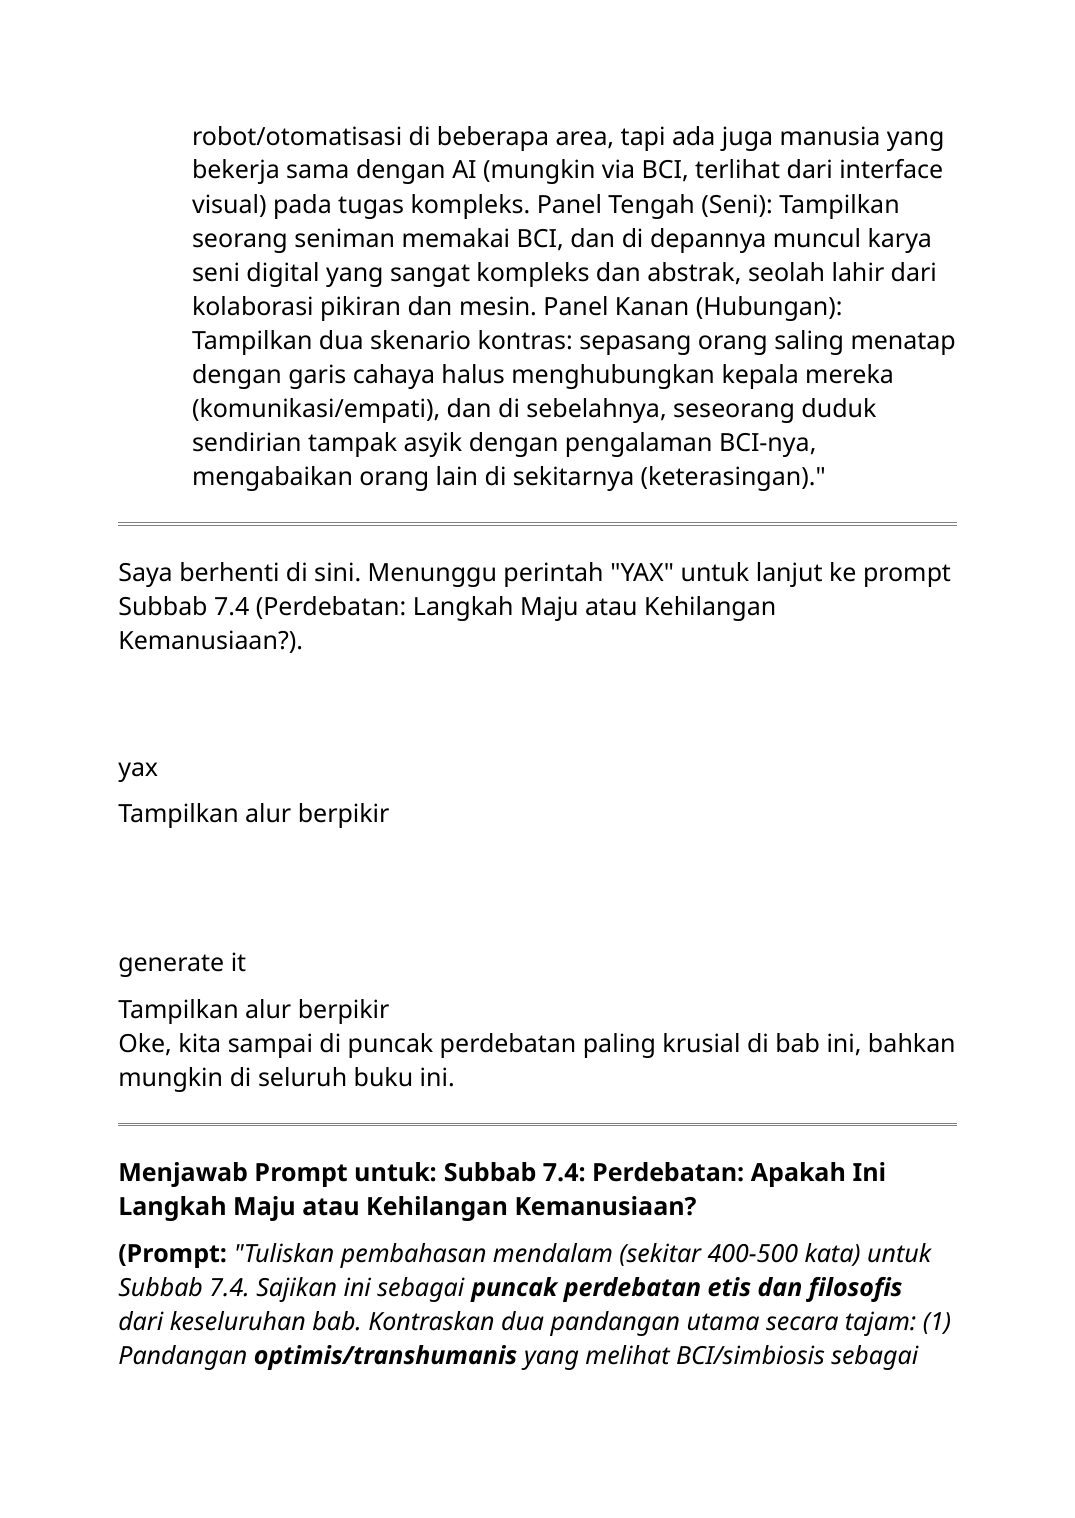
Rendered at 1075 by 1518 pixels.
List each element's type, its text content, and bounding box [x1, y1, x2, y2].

text Tampilkan alur berpikir [118, 796, 957, 830]
text generate it [118, 945, 957, 979]
text Saya berhenti di sini. Menunggu perintah "YAX" untuk lanjut ke prompt Subbab 7.4 (Perdebatan: Langkah Maju atau Kehilangan Kemanusiaan?). [118, 554, 957, 656]
list robot/otomatisasi di beberapa area, tapi ada juga manusia yang bekerja sama dengan AI (mungkin via BCI, terlihat dari interface visual) pada tugas kompleks. Panel Tengah (Seni): Tampilkan seorang seniman memakai BCI, dan di depannya muncul karya seni digital yang sangat kompleks dan abstrak, seolah lahir dari kolaborasi pikiran dan mesin. Panel Kanan (Hubungan): Tampilkan dua skenario kontras: sepasang orang saling menatap dengan garis cahaya halus menghubungkan kepala mereka (komunikasi/empati), dan di sebelahnya, seseorang duduk sendirian tampak asyik dengan pengalaman BCI-nya, mengabaikan orang lain di sekitarnya (keterasingan)." [162, 118, 957, 493]
text yax [118, 749, 957, 783]
text (Prompt: "Tuliskan pembahasan mendalam (sekitar 400-500 kata) untuk Subbab 7.4. Sajikan ini sebagai puncak perdebatan etis dan filosofis dari keseluruhan bab. Kontraskan dua pandangan utama secara tajam: (1) Pandangan optimis/transhumanis yang melihat BCI/simbiosis sebagai [118, 1236, 957, 1372]
text Tampilkan alur berpikir [118, 991, 957, 1025]
text Oke, kita sampai di puncak perdebatan paling krusial di bab ini, bahkan mungkin di seluruh buku ini. [118, 1025, 957, 1093]
text Menjawab Prompt untuk: Subbab 7.4: Perdebatan: Apakah Ini Langkah Maju atau Kehilangan Kemanusiaan? [118, 1155, 957, 1223]
